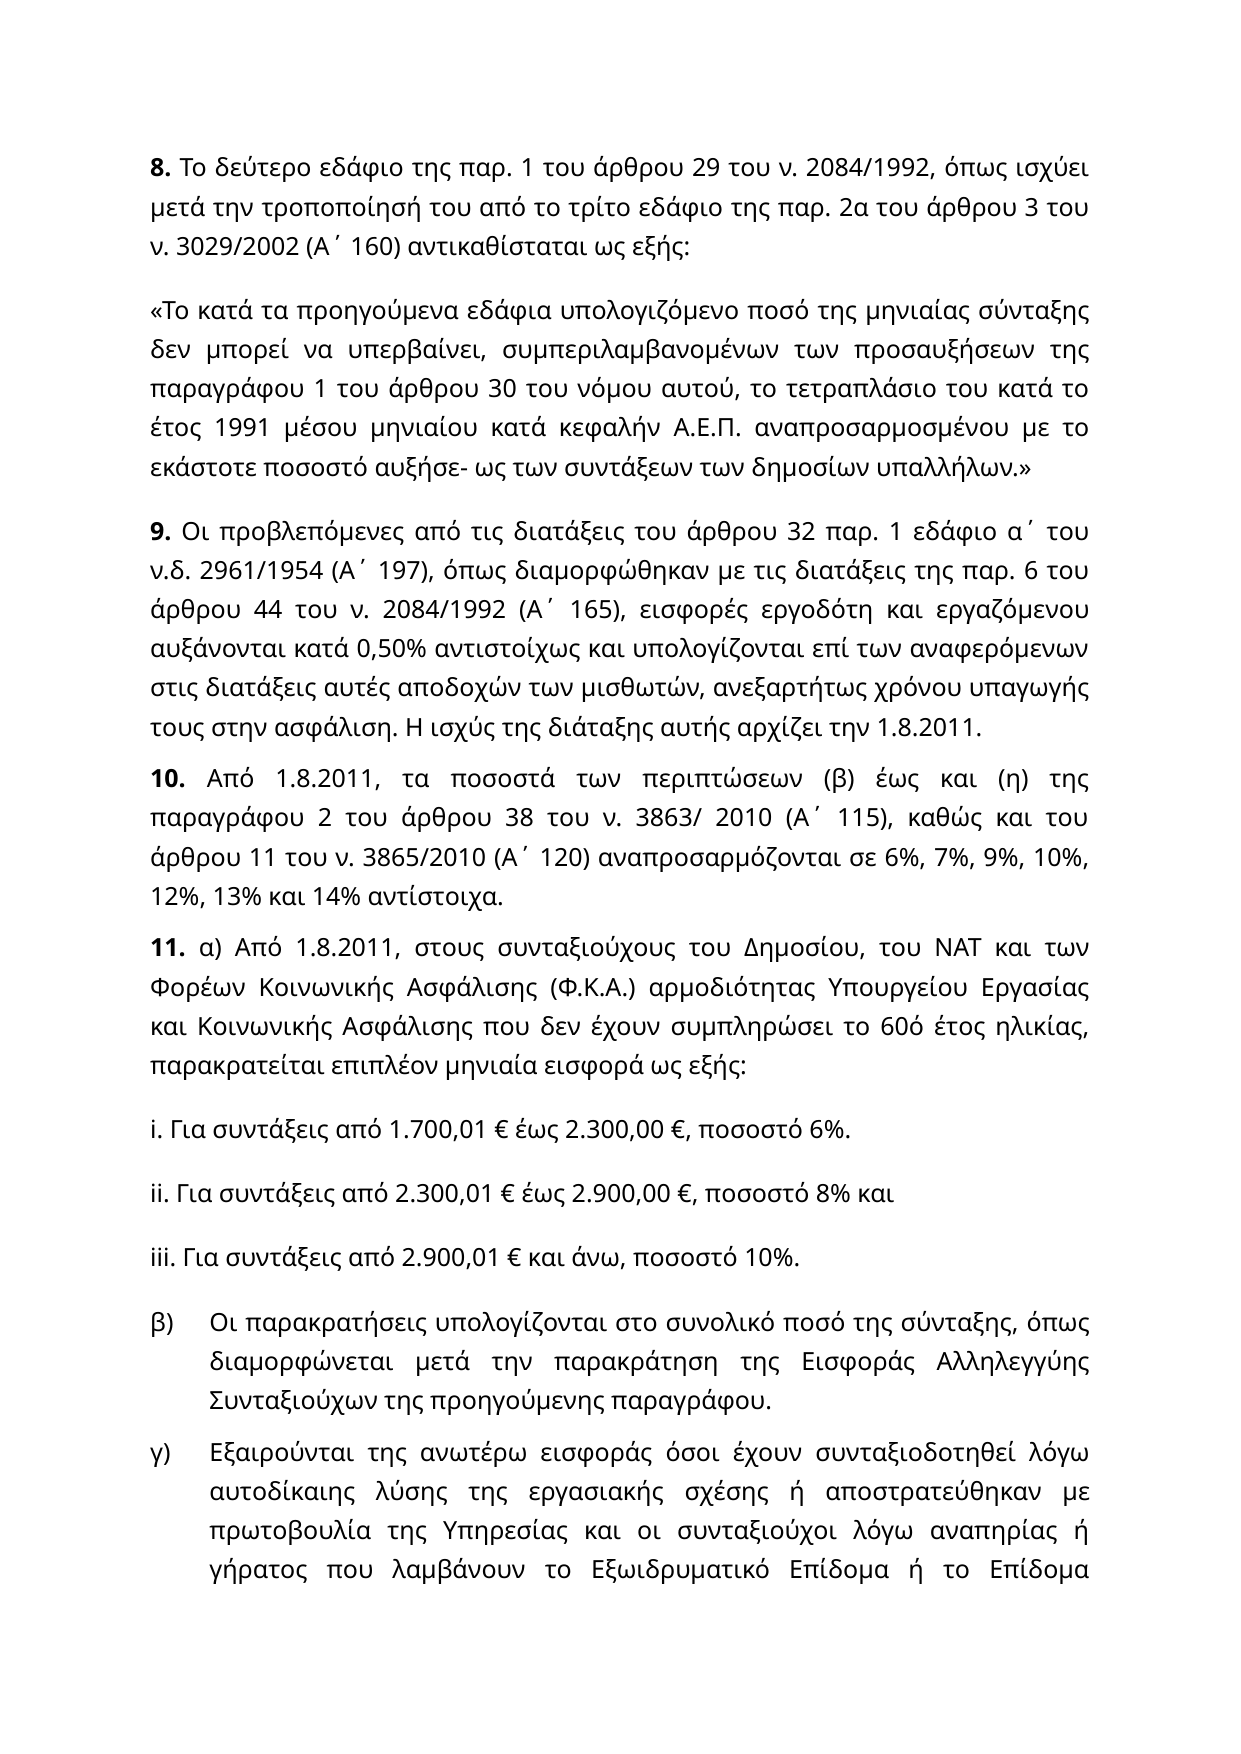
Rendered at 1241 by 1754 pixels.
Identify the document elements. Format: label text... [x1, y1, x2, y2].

text 10. Από 1.8.2011, τα ποσοστά των περιπτώσεων (β) έως και (η) της παραγράφου 2 του άρθρου 38 του ν. 3863/ 2010 (Α΄ 115), καθώς και του άρθρου 11 του ν. 3865/2010 (Α΄ 120) αναπροσαρμόζονται σε 6%, 7%, 9%, 10%, 12%, 13% και 14% αντίστοιχα. [150, 761, 1090, 912]
text ii. Για συντάξεις από 2.300,01 € έως 2.900,00 €, ποσοστό 8% και [150, 1176, 1090, 1210]
text 8. Το δεύτερο εδάφιο της παρ. 1 του άρθρου 29 του ν. 2084/1992, όπως ισχύει μετά την τροποποίησή του από το τρίτο εδάφιο της παρ. 2α του άρθρου 3 του ν. 3029/2002 (Α΄ 160) αντικαθίσταται ως εξής: [150, 150, 1090, 262]
text 9. Οι προβλεπόμενες από τις διατάξεις του άρθρου 32 παρ. 1 εδάφιο α΄ του ν.δ. 2961/1954 (Α΄ 197), όπως διαμορφώθηκαν με τις διατάξεις της παρ. 6 του άρθρου 44 του ν. 2084/1992 (Α΄ 165), εισφορές εργοδότη και εργαζόμενου αυξάνονται κατά 0,50% αντιστοίχως και υπολογίζονται επί των αναφερόμενων στις διατάξεις αυτές αποδοχών των μισθωτών, ανεξαρτήτως χρόνου υπαγωγής τους στην ασφάλιση. Η ισχύς της διάταξης αυτής αρχίζει την 1.8.2011. [150, 513, 1090, 743]
text «Το κατά τα προηγούμενα εδάφια υπολογιζόμενο ποσό της μηνιαίας σύνταξης δεν μπορεί να υπερβαίνει, συμπεριλαμβανομένων των προσαυξήσεων της παραγράφου 1 του άρθρου 30 του νόμου αυτού, το τετραπλάσιο του κατά το έτος 1991 μέσου μηνιαίου κατά κεφαλήν Α.Ε.Π. αναπροσαρμοσμένου με το εκάστοτε ποσοστό αυξήσε- ως των συντάξεων των δημοσίων υπαλλήλων.» [150, 292, 1090, 483]
text iii. Για συντάξεις από 2.900,01 € και άνω, ποσοστό 10%. [150, 1240, 1090, 1274]
text 11. α) Από 1.8.2011, στους συνταξιούχους του Δημοσίου, του ΝΑΤ και των Φορέων Κοινωνικής Ασφάλισης (Φ.Κ.Α.) αρμοδιότητας Υπουργείου Εργασίας και Κοινωνικής Ασφάλισης που δεν έχουν συμπληρώσει το 60ό έτος ηλικίας, παρακρατείται επιπλέον μηνιαία εισφορά ως εξής: [150, 930, 1090, 1082]
list β) Οι παρακρατήσεις υπολογίζονται στο συνολικό ποσό της σύνταξης, όπως διαμορφώνεται μετά την παρακράτηση της Εισφοράς Αλληλεγγύης Συνταξιούχων της προηγούμενης παραγράφου. [150, 1304, 1090, 1417]
text i. Για συντάξεις από 1.700,01 € έως 2.300,00 €, ποσοστό 6%. [150, 1112, 1090, 1146]
list γ) Εξαιρούνται της ανωτέρω εισφοράς όσοι έχουν συνταξιοδοτηθεί λόγω αυτοδίκαιης λύσης της εργασιακής σχέσης ή αποστρατεύθηκαν με πρωτοβουλία της Υπηρεσίας και οι συνταξιούχοι λόγω αναπηρίας ή γήρατος που λαμβάνουν το Εξωιδρυματικό Επίδομα ή το Επίδομα [150, 1434, 1090, 1586]
